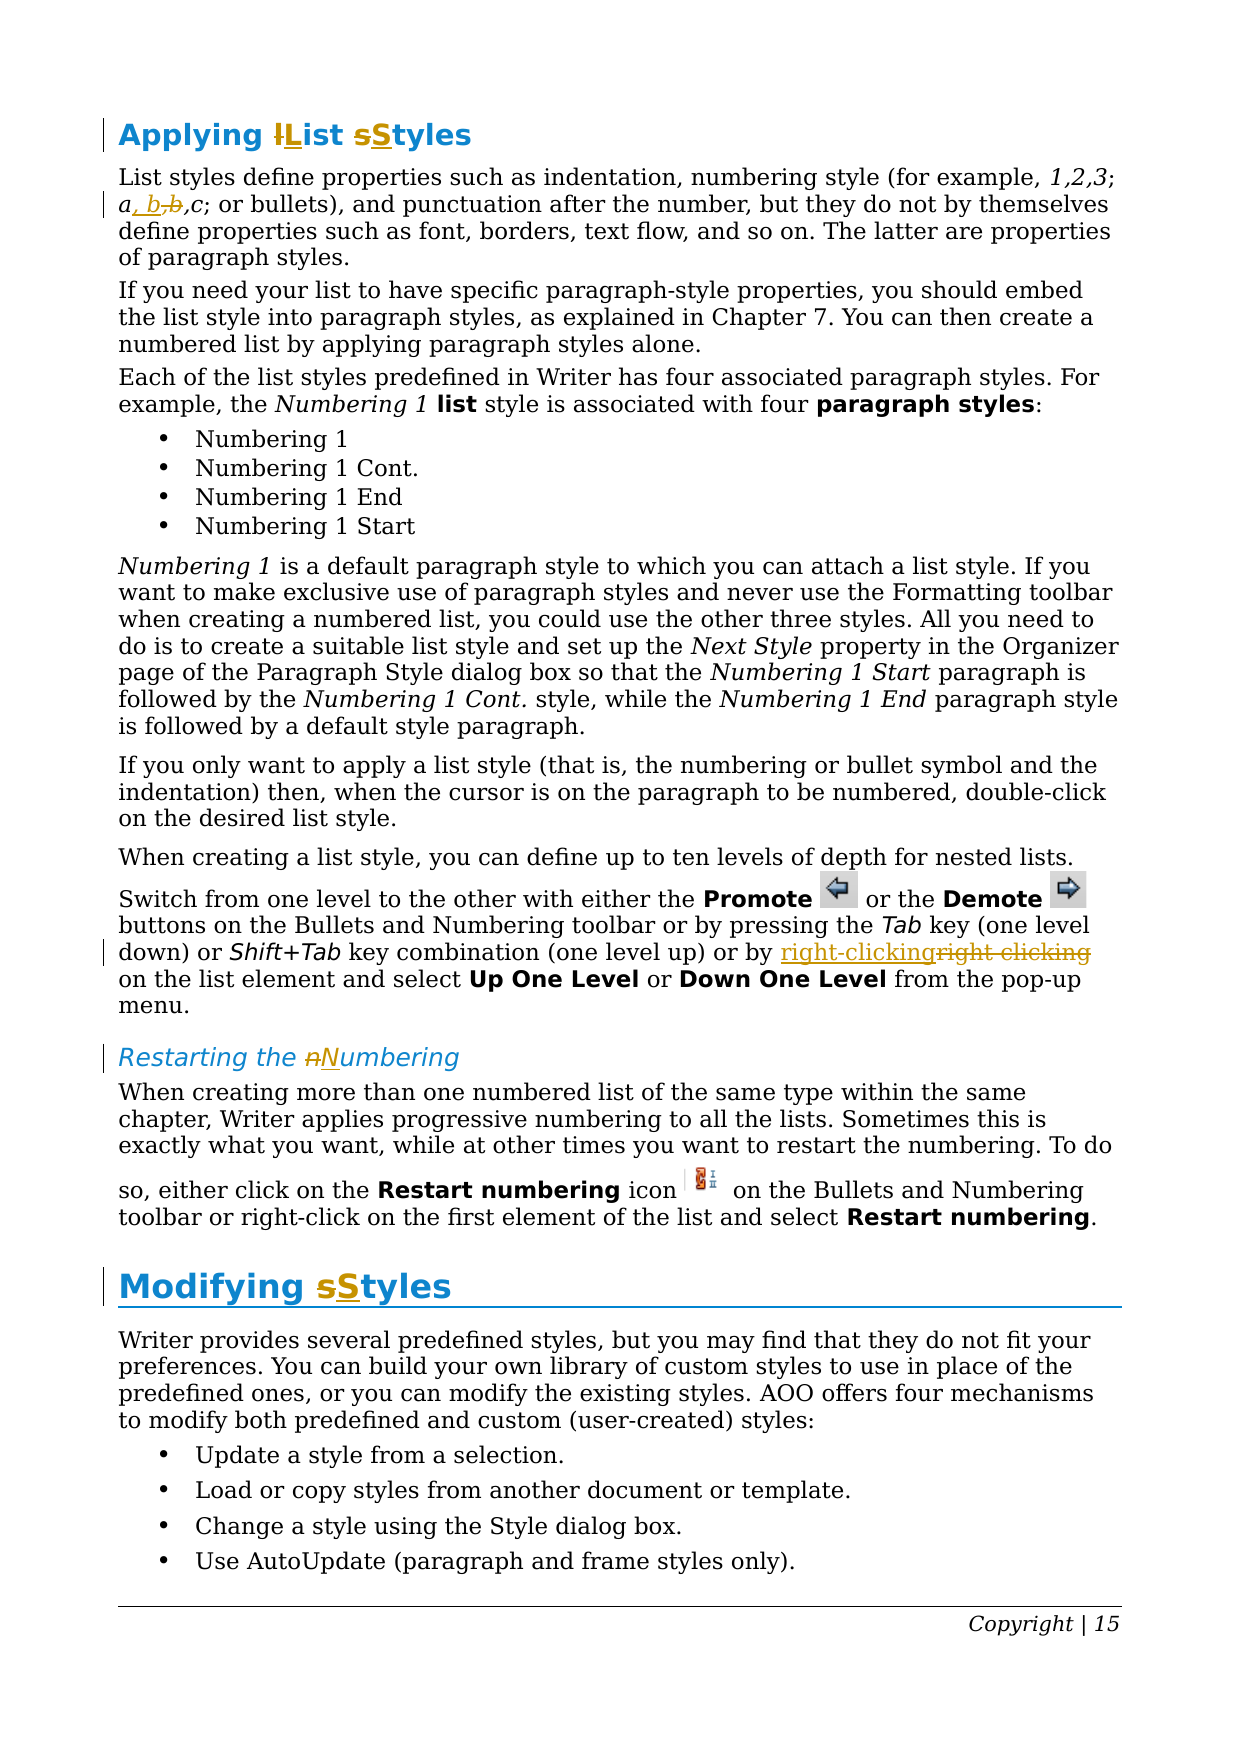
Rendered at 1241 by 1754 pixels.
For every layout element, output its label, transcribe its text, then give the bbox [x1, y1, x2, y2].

list List styles define properties such as indentation, numbering style (for example, 1,2,3; a, b,c; or bullets), and punctuation after the number, but they do not by themselves define properties such as font, borders, text flow, and so on. The latter are properties of paragraph styles. [118, 164, 1122, 271]
subtitle Applying List Styles [118, 118, 1122, 152]
list Writer provides several predefined styles, but you may find that they do not fit your preferences. You can build your own library of custom styles to use in place of the predefined ones, or you can modify the existing styles. AOO offers four mechanisms to modify both predefined and custom (user-created) styles: [118, 1327, 1122, 1433]
list Update a style from a selection. [156, 1440, 1122, 1469]
list Each of the list styles predefined in Writer has four associated paragraph styles. For example, the Numbering 1 list style is associated with four paragraph styles: [118, 364, 1122, 417]
picture [684, 1159, 726, 1199]
list Change a style using the Style dialog box. [156, 1511, 1122, 1540]
picture [820, 871, 858, 908]
list Numbering 1 Cont. [156, 453, 1122, 482]
subtitle Modifying Styles [118, 1267, 1122, 1306]
list Numbering 1 End [156, 482, 1122, 511]
list Load or copy styles from another document or template. [156, 1475, 1122, 1504]
list Use AutoUpdate (paragraph and frame styles only). [156, 1546, 1122, 1575]
text When creating a list style, you can define up to ten levels of depth for nested lists. Switch from one level to the other with either the Promote or the Demote buttons on the Bullets and Numbering toolbar or by pressing the Tab key (one level down) or Shift+Tab key combination (one level up) or by right-clicking on the list element and select Up One Level or Down One Level from the pop-up menu. [118, 844, 1122, 1019]
text When creating more than one numbered list of the same type within the same chapter, Writer applies progressive numbering to all the lists. Sometimes this is exactly what you want, while at other times you want to restart the numbering. To do so, either click on the Restart numbering icon on the Bullets and Numbering toolbar or right-click on the first element of the list and select Restart numbering. [118, 1079, 1122, 1231]
picture [1050, 871, 1087, 908]
list Numbering 1 [156, 424, 1122, 453]
list Numbering 1 Start [156, 511, 1122, 541]
text Numbering 1 is a default paragraph style to which you can attach a list style. If you want to make exclusive use of paragraph styles and never use the Formatting toolbar when creating a numbered list, you could use the other three styles. All you need to do is to create a suitable list style and set up the Next Style property in the Organizer page of the Paragraph Style dialog box so that the Numbering 1 Start paragraph is followed by the Numbering 1 Cont. style, while the Numbering 1 End paragraph style is followed by a default style paragraph. [118, 553, 1122, 739]
list If you need your list to have specific paragraph-style properties, you should embed the list style into paragraph styles, as explained in Chapter 7. You can then create a numbered list by applying paragraph styles alone. [118, 278, 1122, 358]
subtitle Restarting the Numbering [118, 1044, 1122, 1073]
text If you only want to apply a list style (that is, the numbering or bullet symbol and the indentation) then, when the cursor is on the paragraph to be numbered, double-click on the desired list style. [118, 752, 1122, 832]
